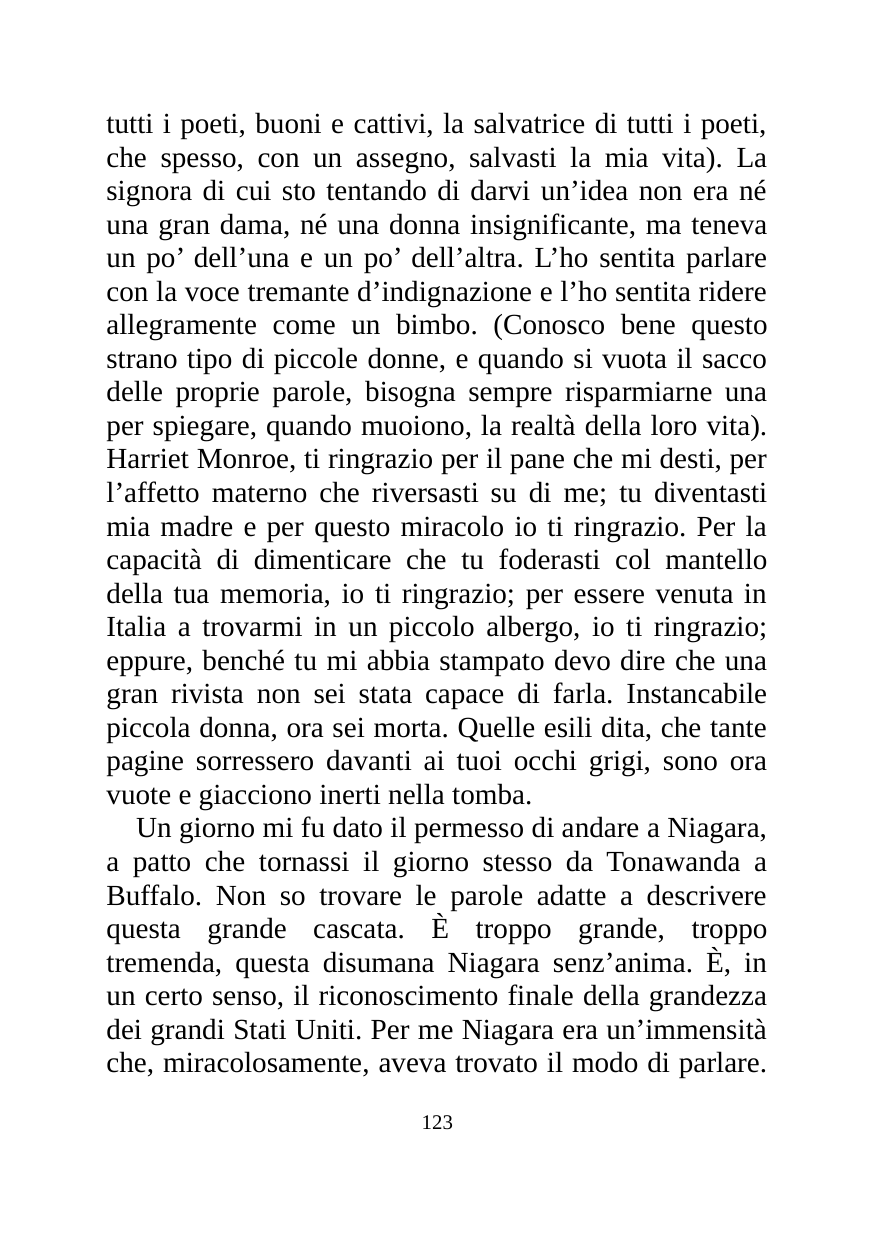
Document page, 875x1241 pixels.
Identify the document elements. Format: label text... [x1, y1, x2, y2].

text Un giorno mi fu dato il permesso di andare a Niagara, a patto che tornassi il giorno stesso da Tonawanda a Buffalo. Non so trovare le parole adatte a descrivere questa grande cascata. È troppo grande, troppo tremenda, questa disumana Niagara senz’anima. È, in un certo senso, il riconoscimento finale della grandezza dei grandi Stati Uniti. Per me Niagara era un’immensità che, miracolosamente, aveva trovato il modo di parlare. [106, 811, 768, 1079]
text tutti i poeti, buoni e cattivi, la salvatrice di tutti i poeti, che spesso, con un assegno, salvasti la mia vita). La signora di cui sto tentando di darvi un’idea non era né una gran dama, né una donna insignificante, ma teneva un po’ dell’una e un po’ dell’altra. L’ho sentita parlare con la voce tremante d’indignazione e l’ho sentita ridere allegramente come un bimbo. (Conosco bene questo strano tipo di piccole donne, e quando si vuota il sacco delle proprie parole, bisogna sempre risparmiarne una per spiegare, quando muoiono, la realtà della loro vita). Harriet Monroe, ti ringrazio per il pane che mi desti, per l’affetto materno che riversasti su di me; tu diventasti mia madre e per questo miracolo io ti ringrazio. Per la capacità di dimenticare che tu foderasti col mantello della tua memoria, io ti ringrazio; per essere venuta in Italia a trovarmi in un piccolo albergo, io ti ringrazio; eppure, benché tu mi abbia stampato devo dire che una gran rivista non sei stata capace di farla. Instancabile piccola donna, ora sei morta. Quelle esili dita, che tante pagine sorressero davanti ai tuoi occhi grigi, sono ora vuote e giacciono inerti nella tomba. [106, 106, 768, 811]
